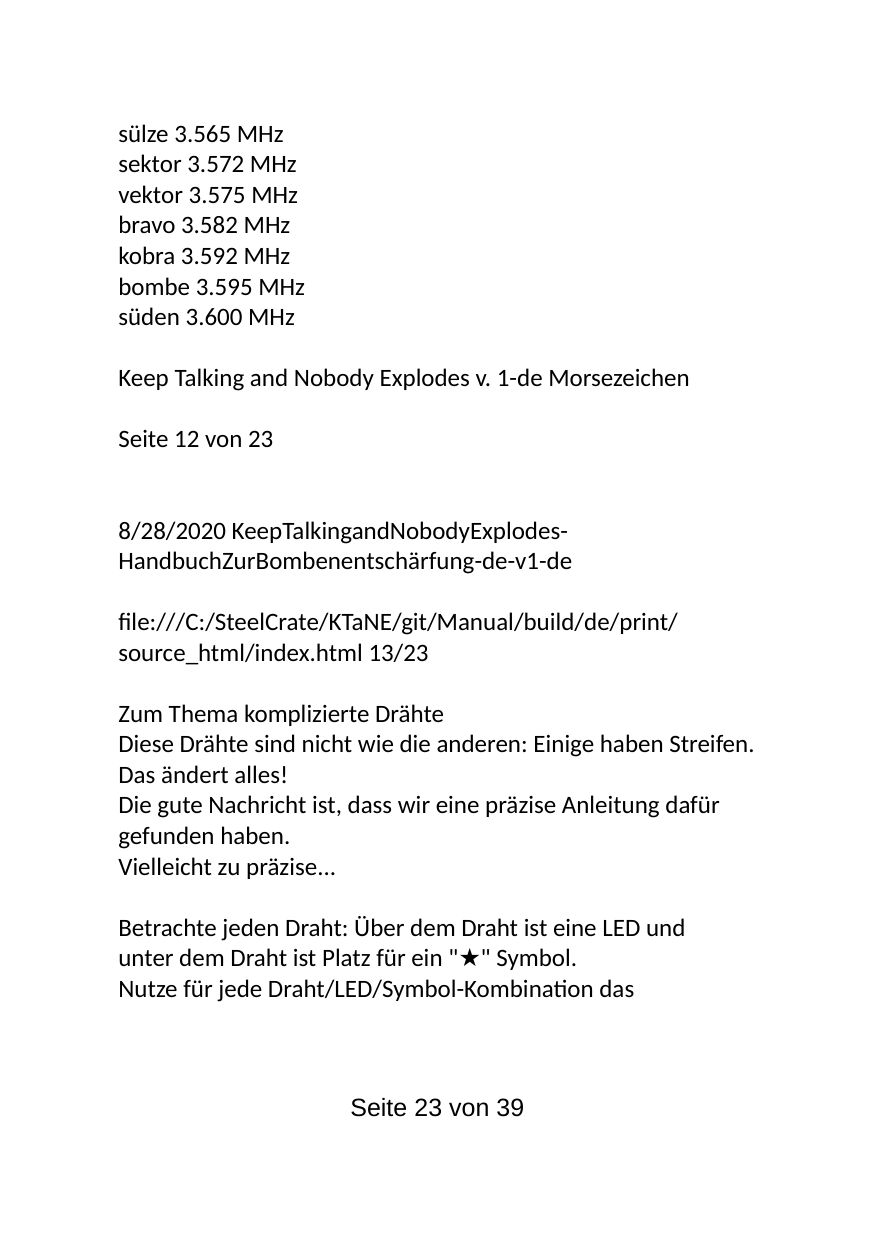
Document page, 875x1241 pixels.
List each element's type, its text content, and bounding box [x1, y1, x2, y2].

text unter dem Draht ist Platz für ein "★" Symbol. [118, 942, 756, 973]
text vektor 3.575 MHz [118, 179, 756, 210]
text 8/28/2020 KeepTalkingandNobodyExplodes-HandbuchZurBombenentschärfung-de-v1-de [118, 515, 756, 576]
text Betrachte jeden Draht: Über dem Draht ist eine LED und [118, 912, 756, 942]
text Vielleicht zu präzise... [118, 851, 756, 881]
text Keep Talking and Nobody Explodes v. 1-de Morsezeichen [118, 362, 756, 393]
text sektor 3.572 MHz [118, 149, 756, 179]
text Die gute Nachricht ist, dass wir eine präzise Anleitung dafür gefunden haben. [118, 789, 756, 851]
text file:///C:/SteelCrate/KTaNE/git/Manual/build/de/print/source_html/index.html 13/23 [118, 606, 756, 667]
text Zum Thema komplizierte Drähte [118, 698, 756, 728]
text Seite 12 von 23 [118, 423, 756, 454]
text bravo 3.582 MHz [118, 210, 756, 240]
text kobra 3.592 MHz [118, 240, 756, 271]
text süden 3.600 MHz [118, 301, 756, 332]
text Nutze für jede Draht/LED/Symbol-Kombination das [118, 973, 756, 1003]
text bombe 3.595 MHz [118, 271, 756, 301]
text Diese Drähte sind nicht wie die anderen: Einige haben Streifen. Das ändert alles! [118, 728, 756, 789]
text sülze 3.565 MHz [118, 118, 756, 149]
